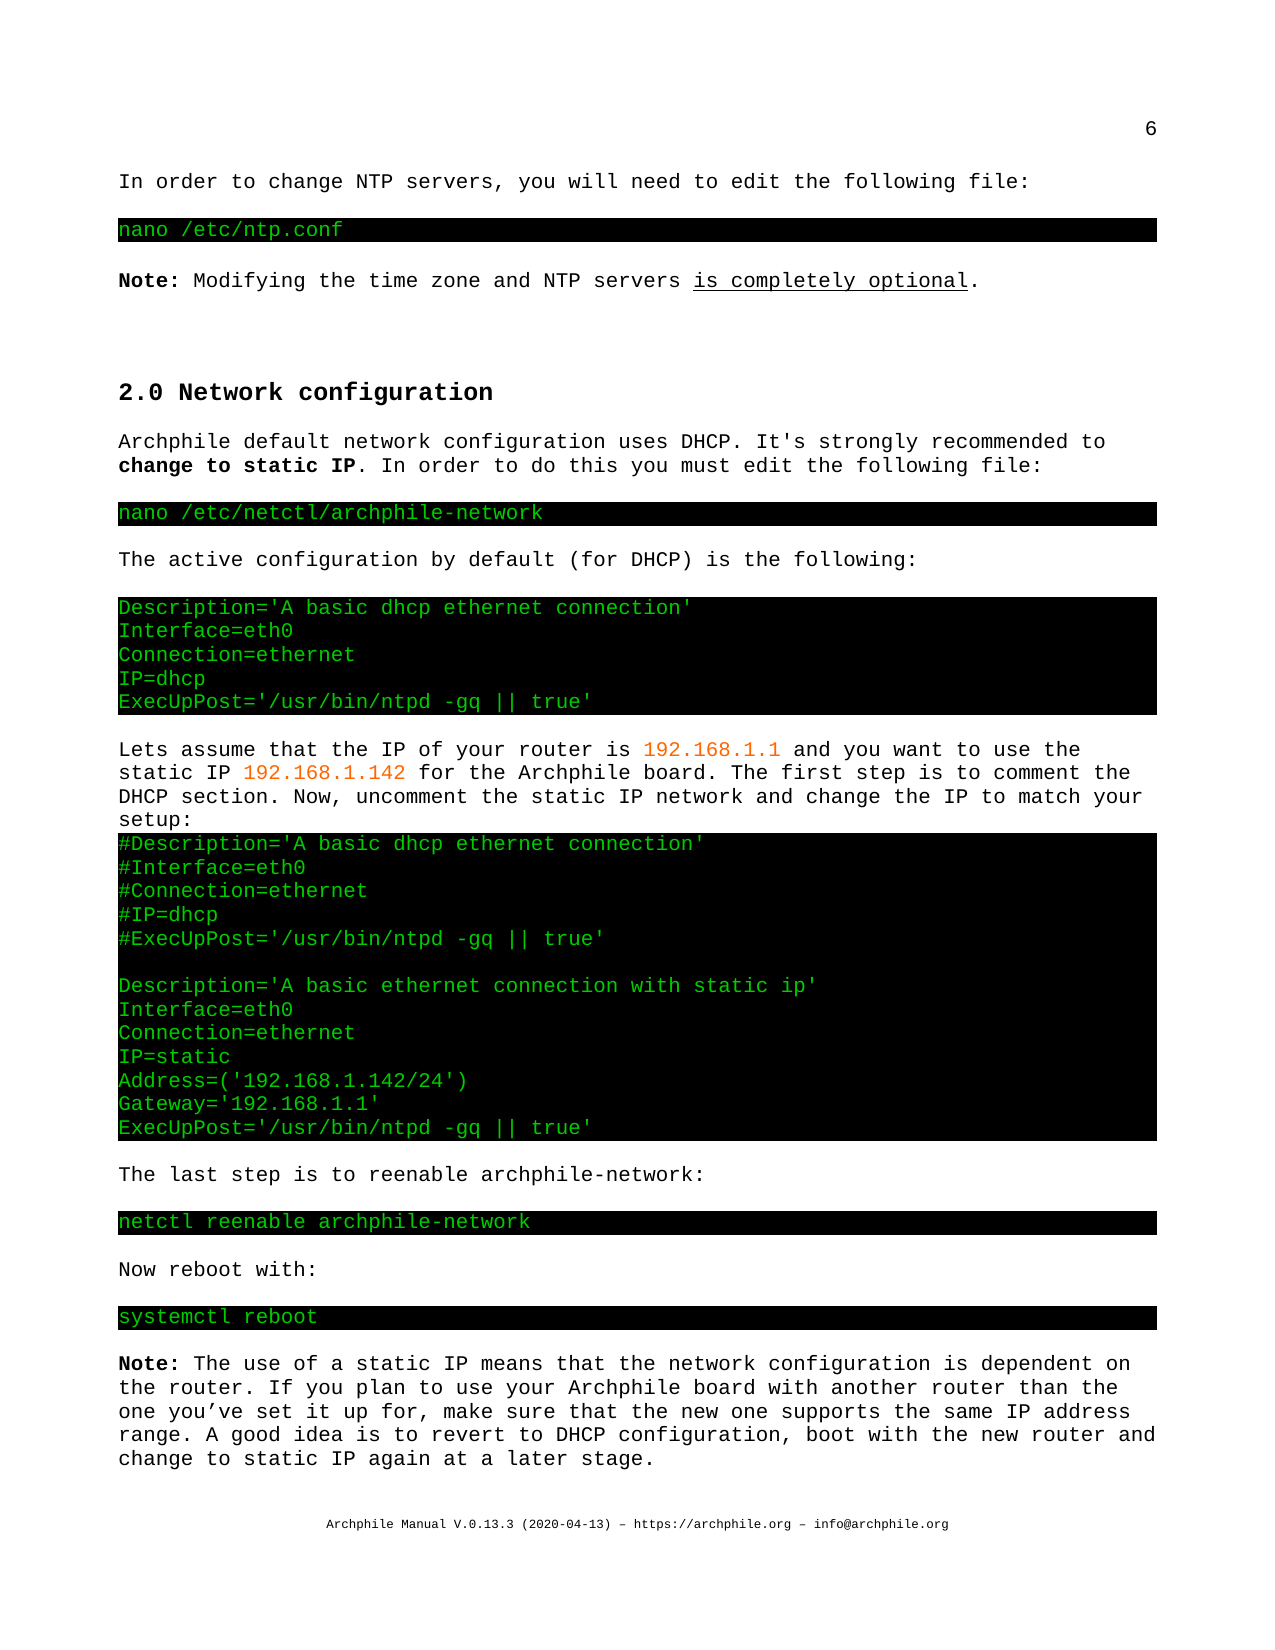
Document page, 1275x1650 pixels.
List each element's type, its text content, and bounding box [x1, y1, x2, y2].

text Description='A basic ethernet connection with static ip' [118, 975, 1157, 999]
text Connection=ethernet [118, 644, 1157, 668]
text systemctl reboot [118, 1306, 1157, 1330]
text IP=static [118, 1046, 1157, 1069]
text #ExecUpPost='/usr/bin/ntpd -gq || true' [118, 928, 1157, 951]
text netctl reenable archphile-network [118, 1211, 1157, 1235]
text Description='A basic dhcp ethernet connection' [118, 597, 1157, 620]
text #Interface=eth0 [118, 857, 1157, 880]
text In order to change NTP servers, you will need to edit the following file: [118, 171, 1157, 195]
text Now reboot with: [118, 1259, 1157, 1282]
text Archphile default network configuration uses DHCP. It's strongly recommended to change to static IP. In order to do this you must edit the following file: [118, 431, 1157, 478]
text Connection=ethernet [118, 1022, 1157, 1046]
text The active configuration by default (for DHCP) is the following: [118, 549, 1157, 573]
text nano /etc/ntp.conf [118, 218, 1157, 242]
text IP=dhcp [118, 668, 1157, 691]
text #IP=dhcp [118, 904, 1157, 928]
text ExecUpPost='/usr/bin/ntpd -gq || true' [118, 691, 1157, 715]
text The last step is to reenable archphile-network: [118, 1164, 1157, 1188]
text Lets assume that the IP of your router is 192.168.1.1 and you want to use the static IP 192.168.1.142 for the Archphile board. The first step is to comment the DHCP section. Now, uncomment the static IP network and change the IP to match your setup: [118, 738, 1157, 833]
text Address=('192.168.1.142/24') [118, 1069, 1157, 1093]
text Note: The use of a static IP means that the network configuration is dependent on the router. If you plan to use your Archphile board with another router than the one you’ve set it up for, make sure that the new one supports the same IP address range. A good idea is to revert to DHCP configuration, boot with the new router and change to static IP again at a later stage. [118, 1353, 1157, 1472]
text Note: Modifying the time zone and NTP servers is completely optional. [118, 271, 1157, 294]
text Interface=eth0 [118, 620, 1157, 644]
text #Connection=ethernet [118, 880, 1157, 904]
text nano /etc/netctl/archphile-network [118, 502, 1157, 526]
text #Description='A basic dhcp ethernet connection' [118, 833, 1157, 857]
text Interface=eth0 [118, 999, 1157, 1022]
text 2.0 Network configuration [118, 379, 1157, 407]
text Gateway='192.168.1.1' [118, 1093, 1157, 1117]
text ExecUpPost='/usr/bin/ntpd -gq || true' [118, 1117, 1157, 1141]
